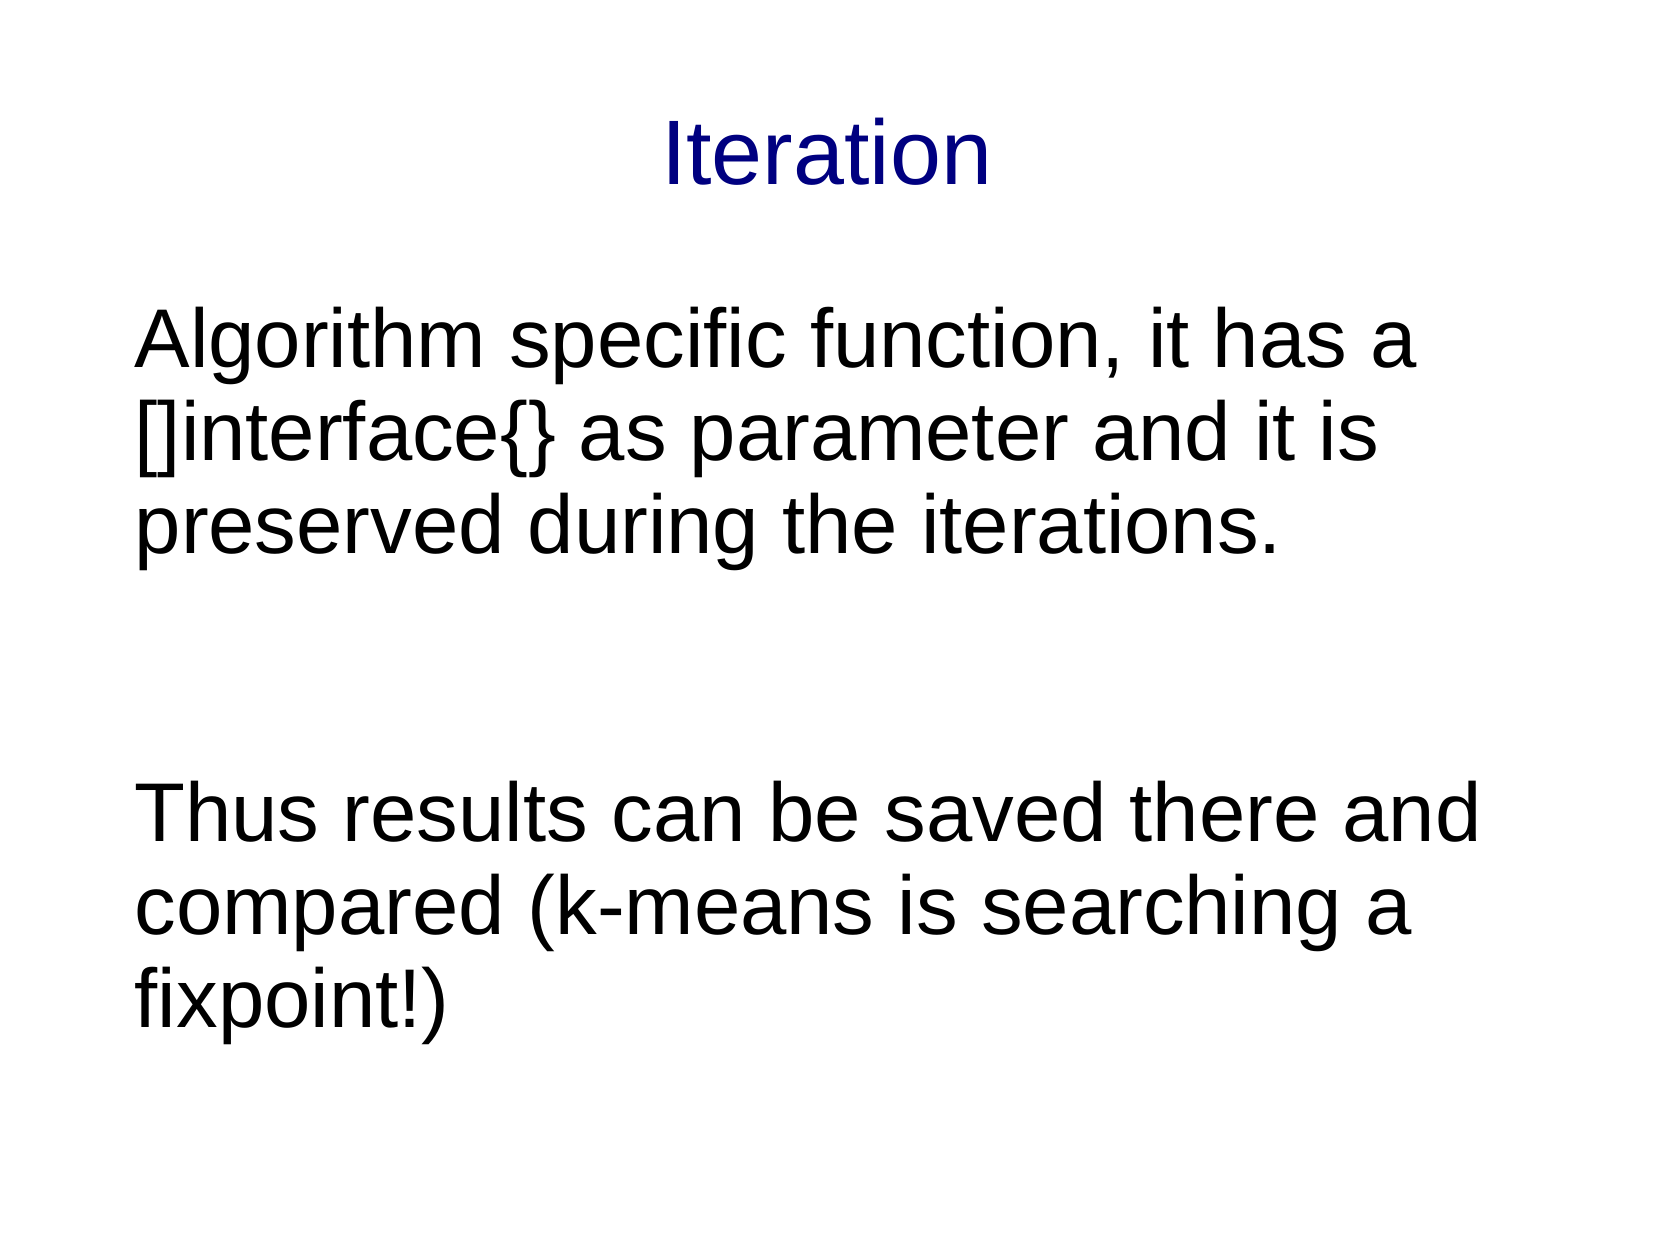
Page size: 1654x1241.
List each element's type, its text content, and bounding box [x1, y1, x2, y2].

text_box Algorithm specific function, it has a []interface{} as parameter and it is preserved during the iterations. Thus results can be saved there and compared (k-means is searching a fixpoint!) [120, 285, 1536, 1156]
title Iteration [82, 49, 1571, 257]
